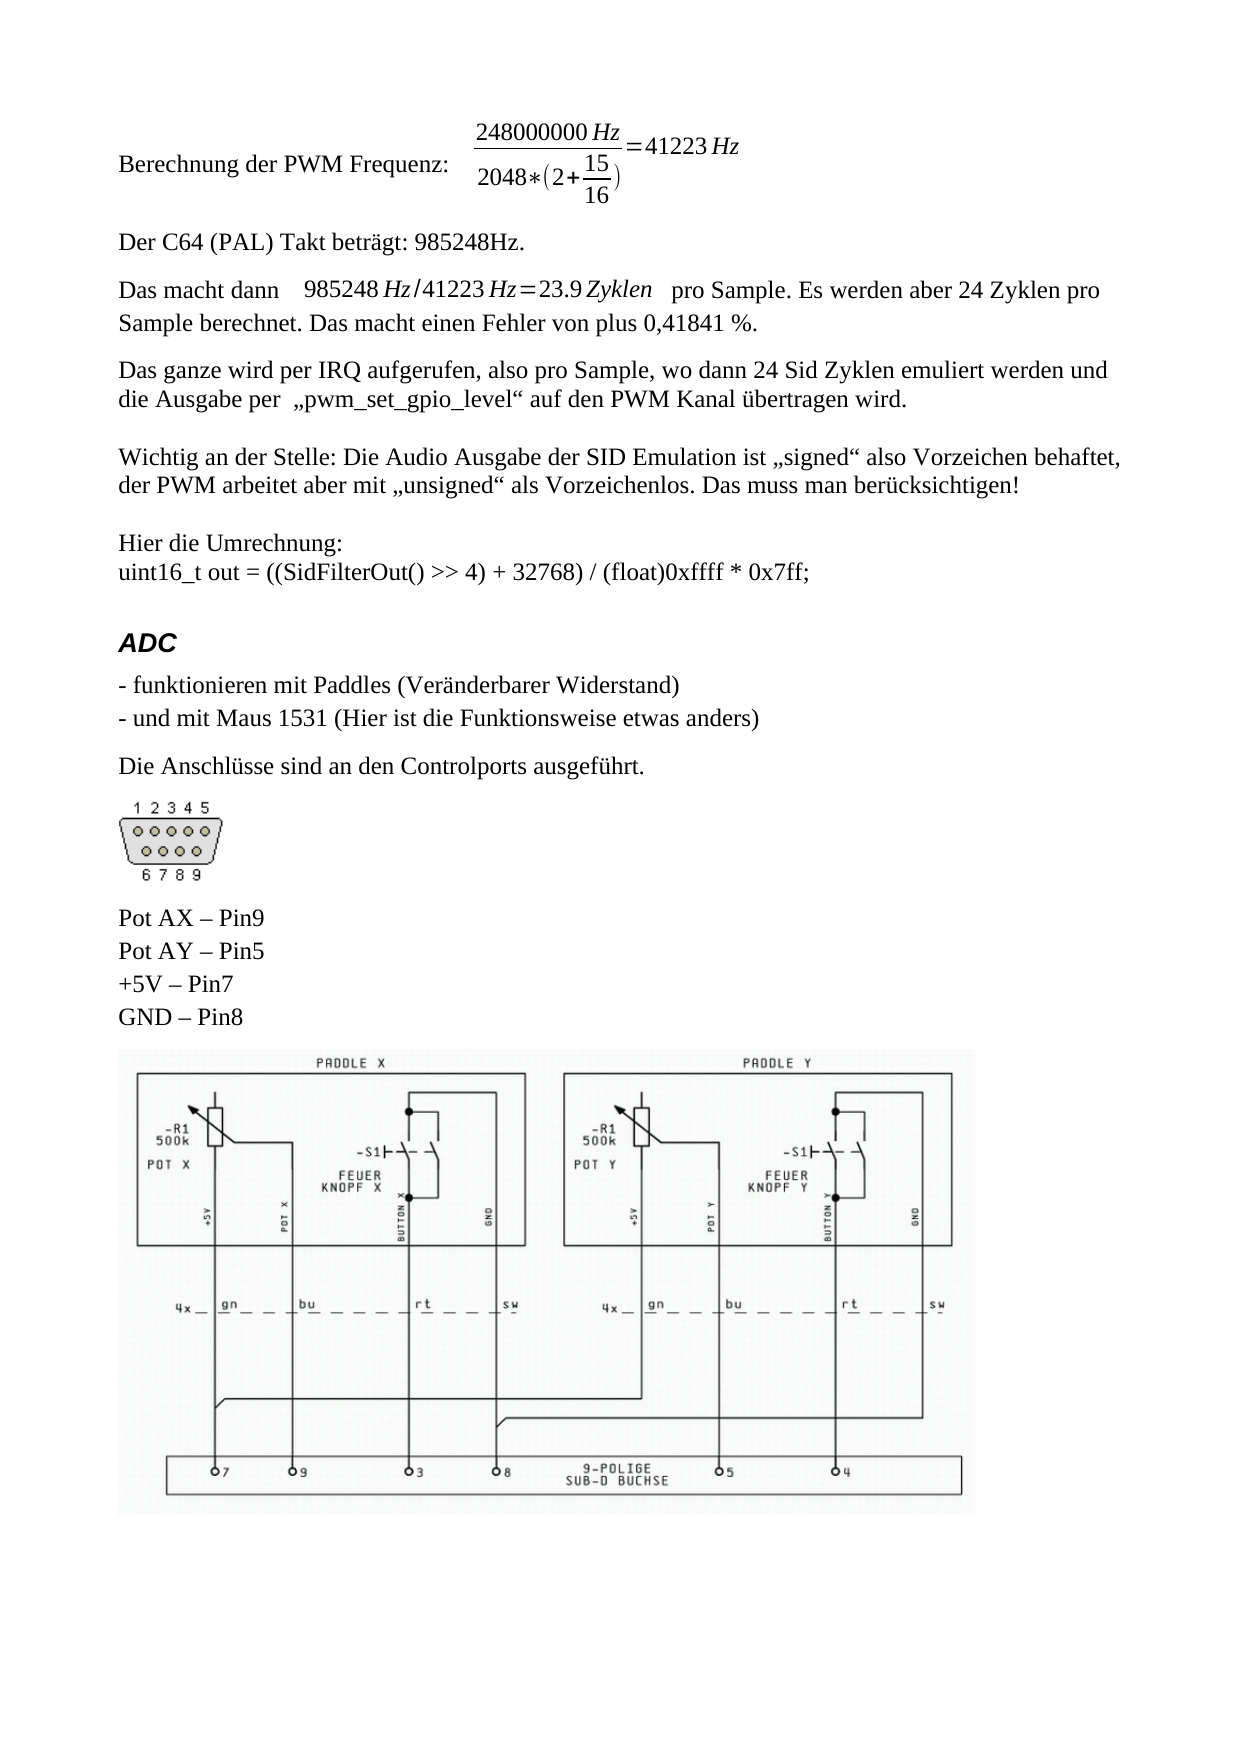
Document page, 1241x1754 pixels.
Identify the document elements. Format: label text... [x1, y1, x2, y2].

text Das ganze wird per IRQ aufgerufen, also pro Sample, wo dann 24 Sid Zyklen emuliert werden und die Ausgabe per „pwm_set_gpio_level“ auf den PWM Kanal übertragen wird. [118, 355, 1122, 413]
text Berechnung der PWM Frequenz: [118, 118, 1122, 208]
text Pot AX – Pin9 Pot AY – Pin5 +5V – Pin7 GND – Pin8 [118, 903, 1122, 1031]
text Die Anschlüsse sind an den Controlports ausgeführt. [118, 751, 1122, 780]
text Wichtig an der Stelle: Die Audio Ausgabe der SID Emulation ist „signed“ also Vorzeichen behaftet, der PWM arbeitet aber mit „unsigned“ als Vorzeichenlos. Das muss man berücksichtigen! [118, 442, 1122, 499]
text - funktionieren mit Paddles (Veränderbarer Widerstand) - und mit Maus 1531 (Hier ist die Funktionsweise etwas anders) [118, 670, 1122, 732]
subtitle ADC [118, 627, 1122, 658]
text Der C64 (PAL) Takt beträgt: 985248Hz. [118, 227, 1122, 256]
text uint16_t out = ((SidFilterOut() >> 4) + 32768) / (float)0xffff * 0x7ff; [118, 557, 1122, 585]
text Hier die Umrechnung: [118, 528, 1122, 557]
picture [118, 798, 224, 885]
text Das macht dann pro Sample. Es werden aber 24 Zyklen pro Sample berechnet. Das macht einen Fehler von plus 0,41841 %. [118, 275, 1122, 337]
picture [118, 1049, 976, 1515]
